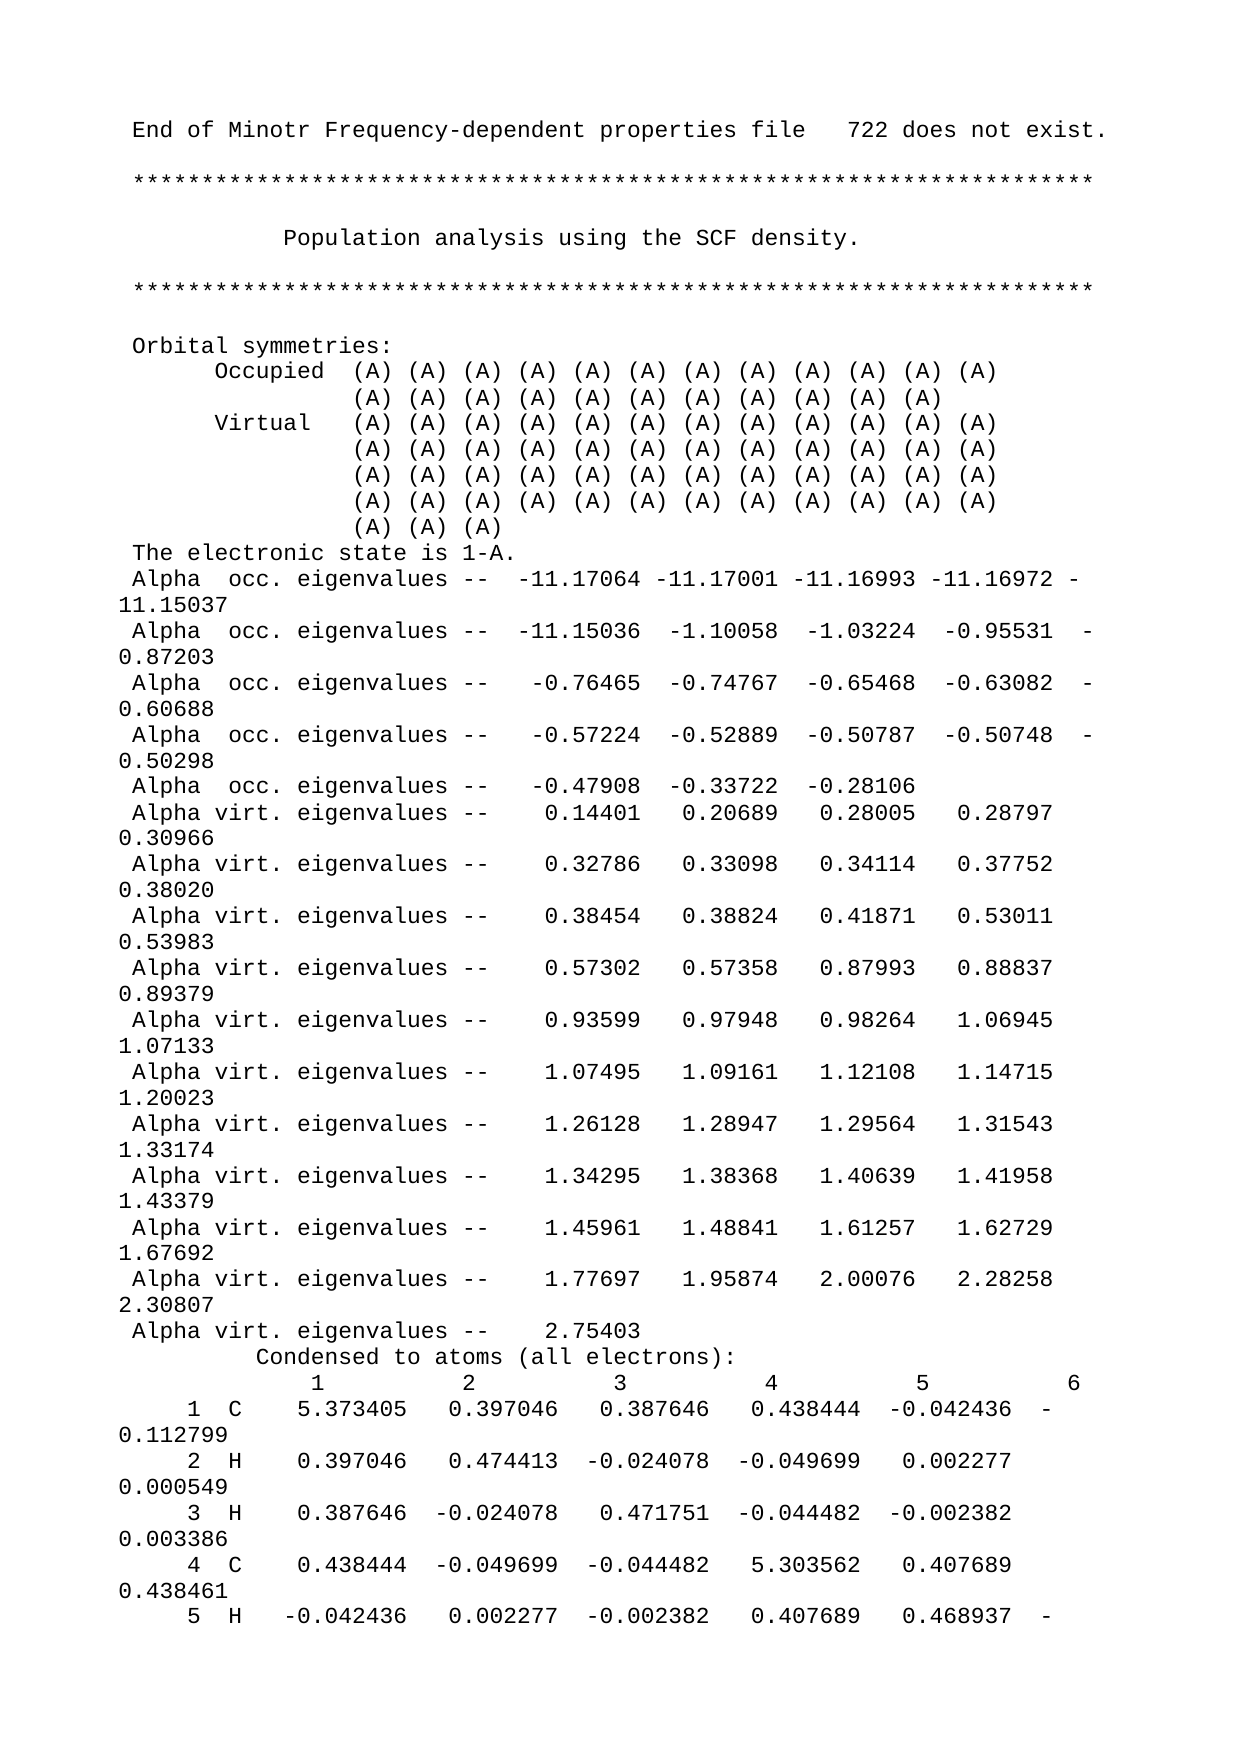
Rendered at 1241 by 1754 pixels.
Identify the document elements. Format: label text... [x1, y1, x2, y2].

text Alpha virt. eigenvalues -- 0.14401 0.20689 0.28005 0.28797 0.30966 [118, 801, 1122, 853]
text Alpha virt. eigenvalues -- 0.32786 0.33098 0.34114 0.37752 0.38020 [118, 853, 1122, 904]
text The electronic state is 1-A. [118, 541, 1122, 567]
text 5 H -0.042436 0.002277 -0.002382 0.407689 0.468937 [118, 1605, 1122, 1631]
text Alpha occ. eigenvalues -- -0.76465 -0.74767 -0.65468 -0.63082 -0.60688 [118, 671, 1122, 723]
text Alpha occ. eigenvalues -- -11.17064 -11.17001 -11.16993 -11.16972 -11.15037 [118, 567, 1122, 619]
text ********************************************************************** [118, 280, 1122, 306]
text 4 C 0.438444 -0.049699 -0.044482 5.303562 0.407689 0.438461 [118, 1553, 1122, 1605]
text Occupied (A) (A) (A) (A) (A) (A) (A) (A) (A) (A) (A) (A) [118, 360, 1122, 386]
text Alpha virt. eigenvalues -- 1.34295 1.38368 1.40639 1.41958 1.43379 [118, 1164, 1122, 1216]
text Alpha virt. eigenvalues -- 1.45961 1.48841 1.61257 1.62729 1.67692 [118, 1216, 1122, 1268]
text (A) (A) (A) (A) (A) (A) (A) (A) (A) (A) (A) (A) [118, 464, 1122, 489]
text Condensed to atoms (all electrons): [118, 1346, 1122, 1371]
text Alpha virt. eigenvalues -- 0.38454 0.38824 0.41871 0.53011 0.53983 [118, 904, 1122, 956]
text Alpha occ. eigenvalues -- -0.47908 -0.33722 -0.28106 [118, 775, 1122, 801]
text ********************************************************************** [118, 172, 1122, 198]
text 1 2 3 4 5 6 [118, 1371, 1122, 1397]
text Alpha occ. eigenvalues -- -0.57224 -0.52889 -0.50787 -0.50748 -0.50298 [118, 723, 1122, 775]
text Alpha virt. eigenvalues -- 1.07495 1.09161 1.12108 1.14715 1.20023 [118, 1060, 1122, 1112]
text Orbital symmetries: [118, 334, 1122, 360]
text Alpha occ. eigenvalues -- -11.15036 -1.10058 -1.03224 -0.95531 -0.87203 [118, 619, 1122, 671]
text 2 H 0.397046 0.474413 -0.024078 -0.049699 0.002277 0.000549 [118, 1449, 1122, 1501]
text Alpha virt. eigenvalues -- 0.93599 0.97948 0.98264 1.06945 1.07133 [118, 1008, 1122, 1060]
text 3 H 0.387646 -0.024078 0.471751 -0.044482 -0.002382 0.003386 [118, 1501, 1122, 1553]
text (A) (A) (A) (A) (A) (A) (A) (A) (A) (A) (A) [118, 386, 1122, 412]
text End of Minotr Frequency-dependent properties file 722 does not exist. [118, 118, 1122, 144]
text Alpha virt. eigenvalues -- 1.26128 1.28947 1.29564 1.31543 1.33174 [118, 1112, 1122, 1164]
text Alpha virt. eigenvalues -- 1.77697 1.95874 2.00076 2.28258 2.30807 [118, 1268, 1122, 1319]
text Alpha virt. eigenvalues -- 0.57302 0.57358 0.87993 0.88837 0.89379 [118, 956, 1122, 1008]
text (A) (A) (A) [118, 516, 1122, 541]
text Population analysis using the SCF density. [118, 226, 1122, 252]
text Alpha virt. eigenvalues -- 2.75403 [118, 1319, 1122, 1346]
text Virtual (A) (A) (A) (A) (A) (A) (A) (A) (A) (A) (A) (A) [118, 412, 1122, 438]
text 1 C 5.373405 0.397046 0.387646 0.438444 -0.042436 -0.112799 [118, 1397, 1122, 1449]
text (A) (A) (A) (A) (A) (A) (A) (A) (A) (A) (A) (A) [118, 438, 1122, 464]
text (A) (A) (A) (A) (A) (A) (A) (A) (A) (A) (A) (A) [118, 489, 1122, 516]
